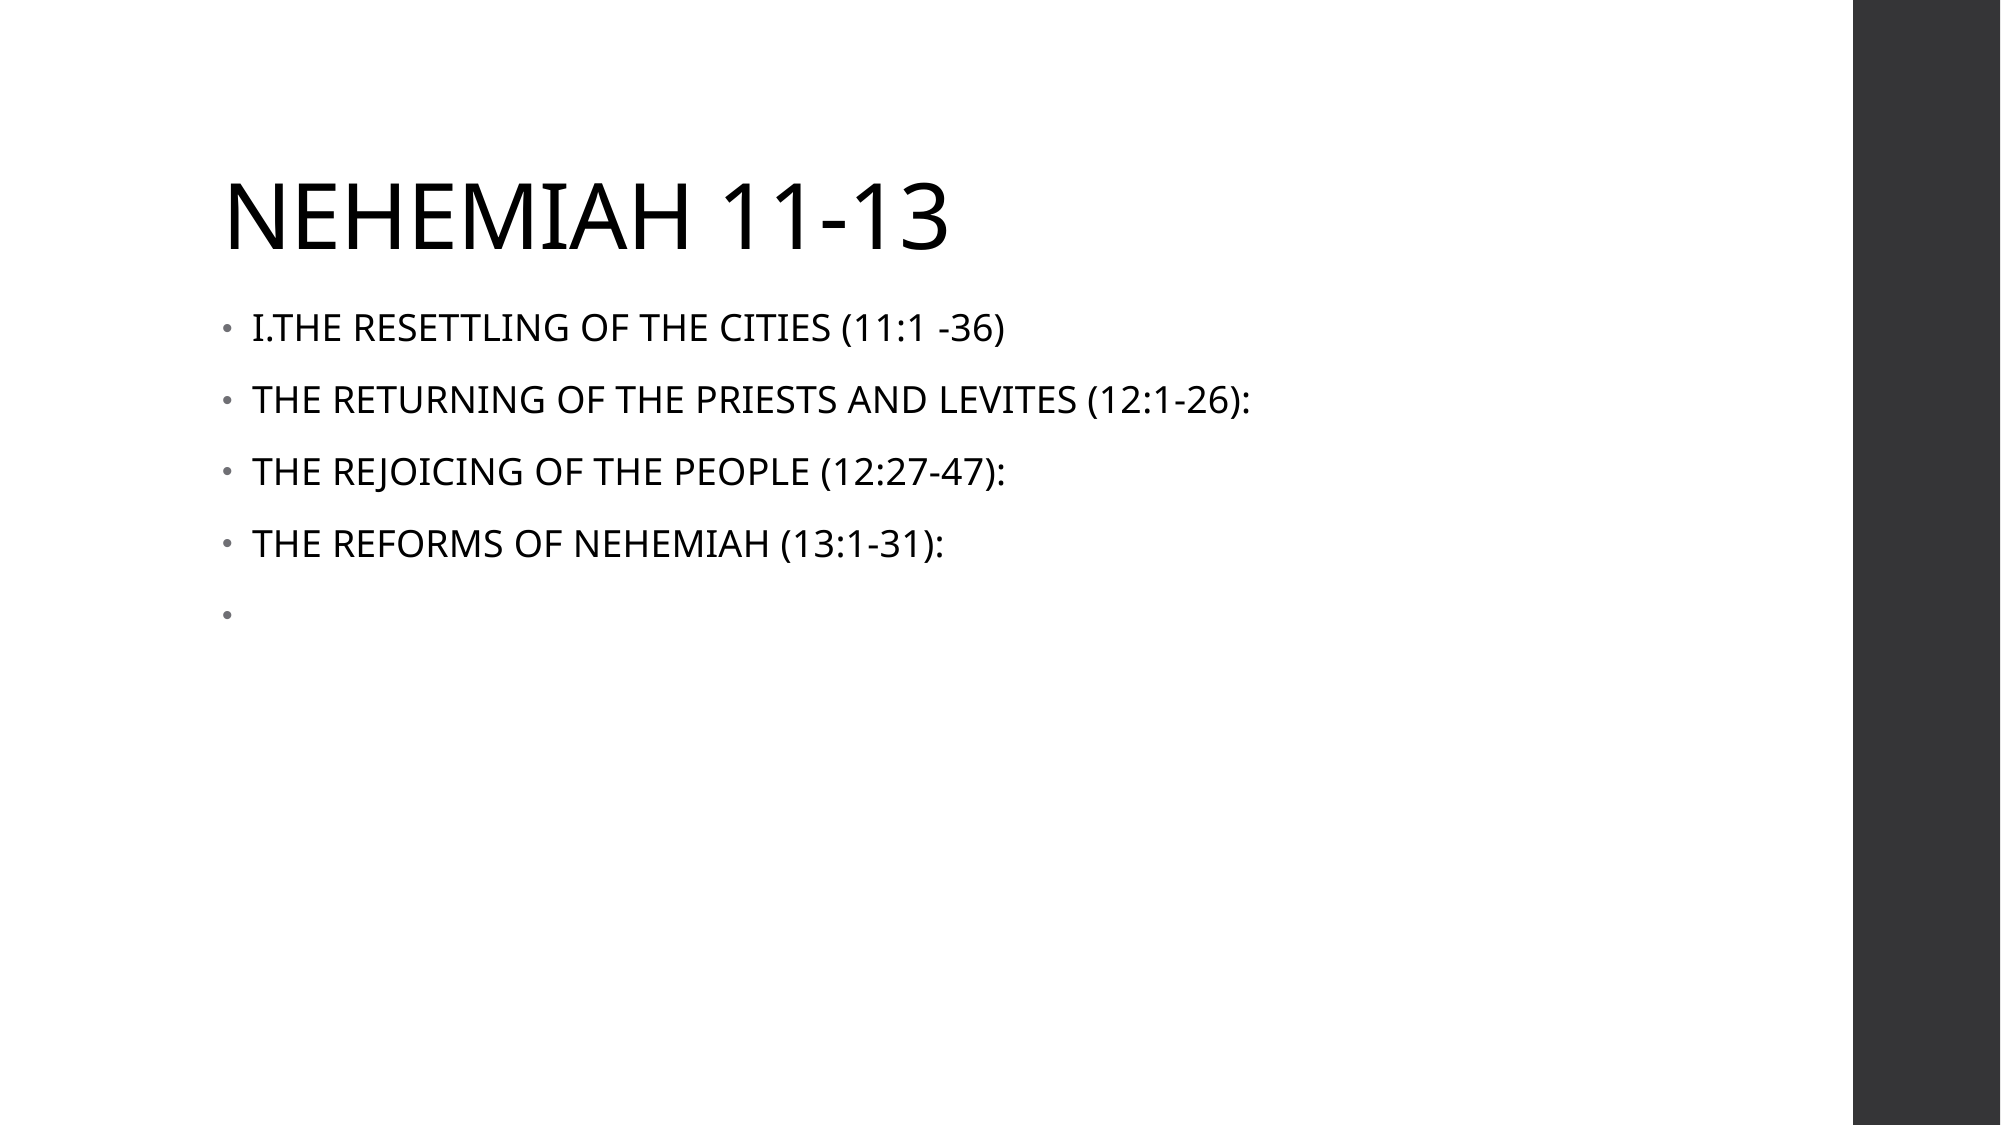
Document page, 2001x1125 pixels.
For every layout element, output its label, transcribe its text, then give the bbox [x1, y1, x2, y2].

list I.THE RESETTLING OF THE CITIES (11:1 -36) THE RETURNING OF THE PRIESTS AND LEVITES (12:1-26): THE REJOICING OF THE PEOPLE (12:27-47): THE REFORMS OF NEHEMIAH (13:1-31): [206, 299, 1617, 1014]
title NEHEMIAH 11-13 [206, 60, 1797, 278]
